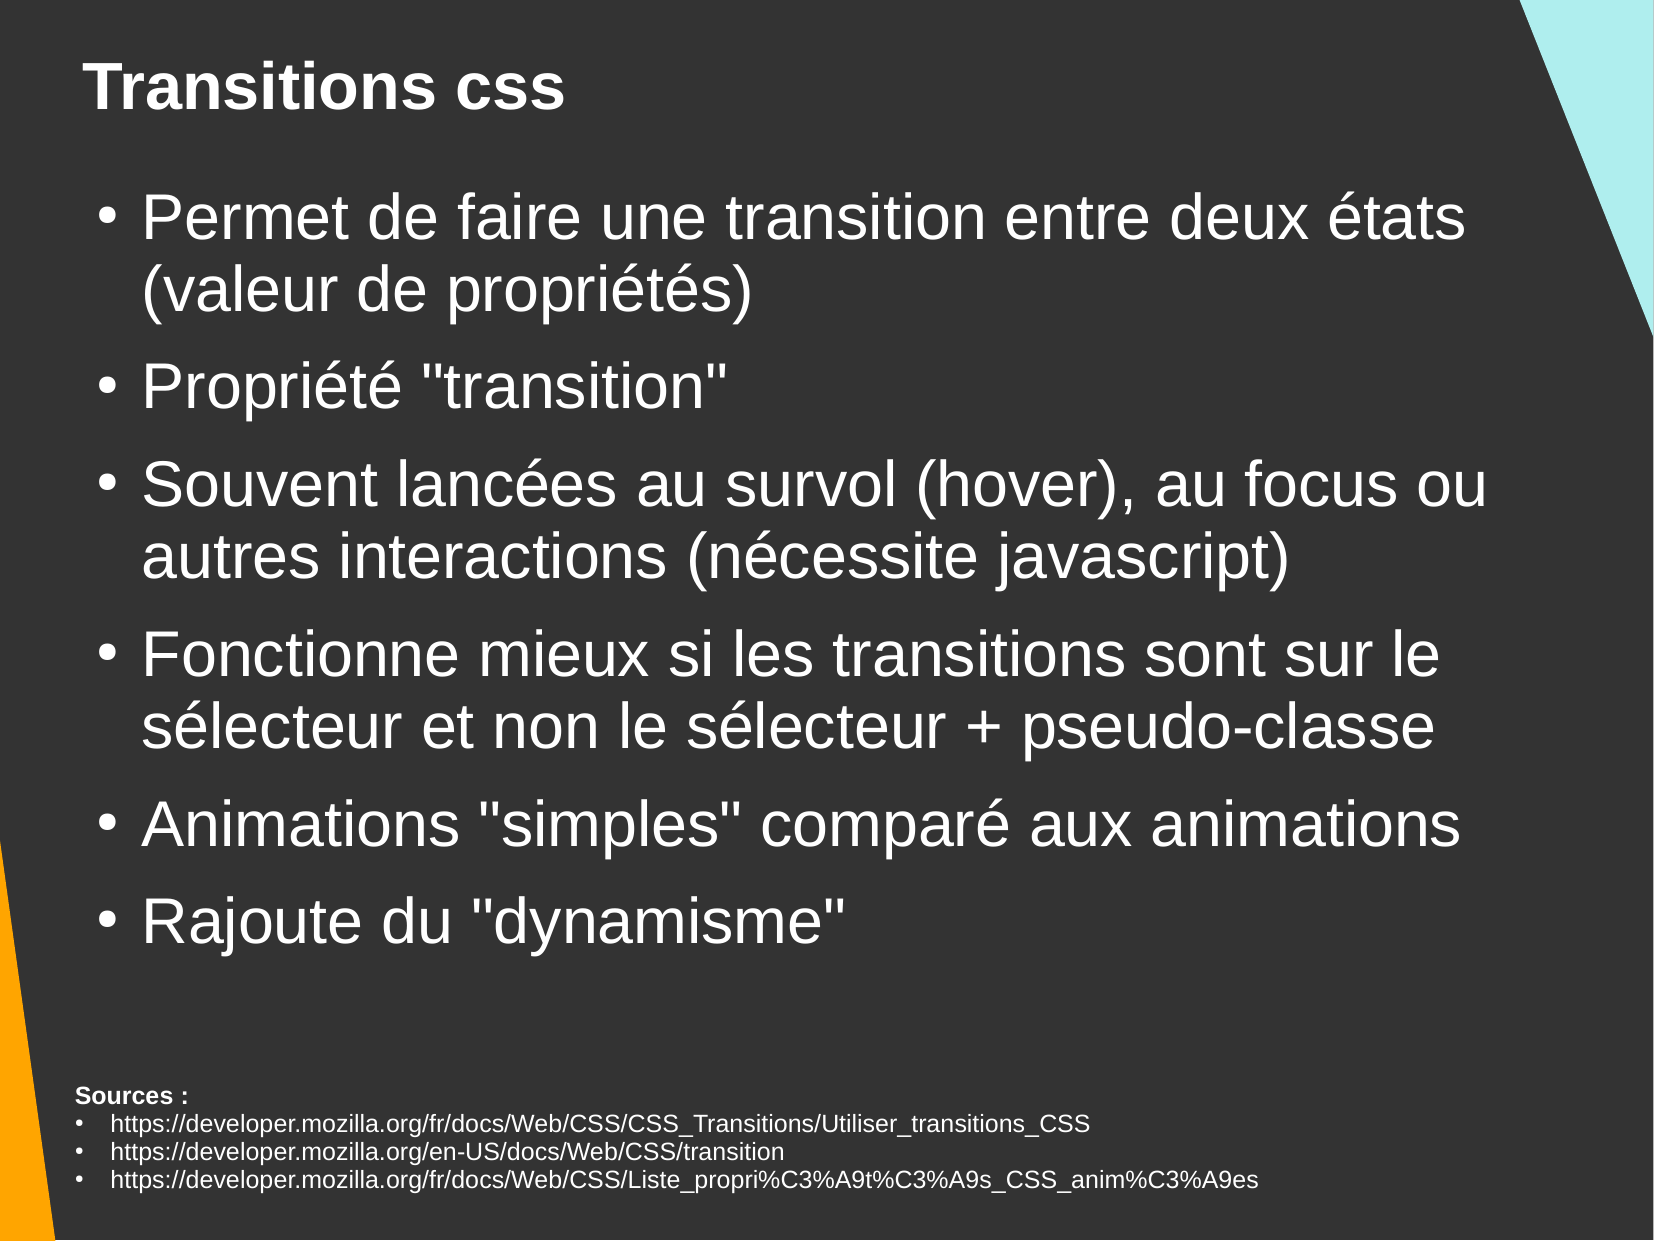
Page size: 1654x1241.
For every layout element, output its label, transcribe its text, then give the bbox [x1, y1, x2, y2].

text_box Sources : https://developer.mozilla.org/fr/docs/Web/CSS/CSS_Transitions/Utiliser_transitions_CSS https://developer.mozilla.org/en-US/docs/Web/CSS/transition https://developer.mozilla.org/fr/docs/Web/CSS/Liste_propri%C3%A9t%C3%A9s_CSS_anim%C3%A9es [60, 1074, 1546, 1241]
list Permet de faire une transition entre deux états (valeur de propriétés) Propriété "transition" Souvent lancées au survol (hover), au focus ou autres interactions (nécessite javascript) Fonctionne mieux si les transitions sont sur le sélecteur et non le sélecteur + pseudo-classe Animations "simples" comparé aux animations Rajoute du "dynamisme" [80, 180, 1605, 969]
text_box [0, 840, 56, 1241]
title Transitions css [82, 49, 1571, 152]
text_box [1519, 0, 1654, 339]
